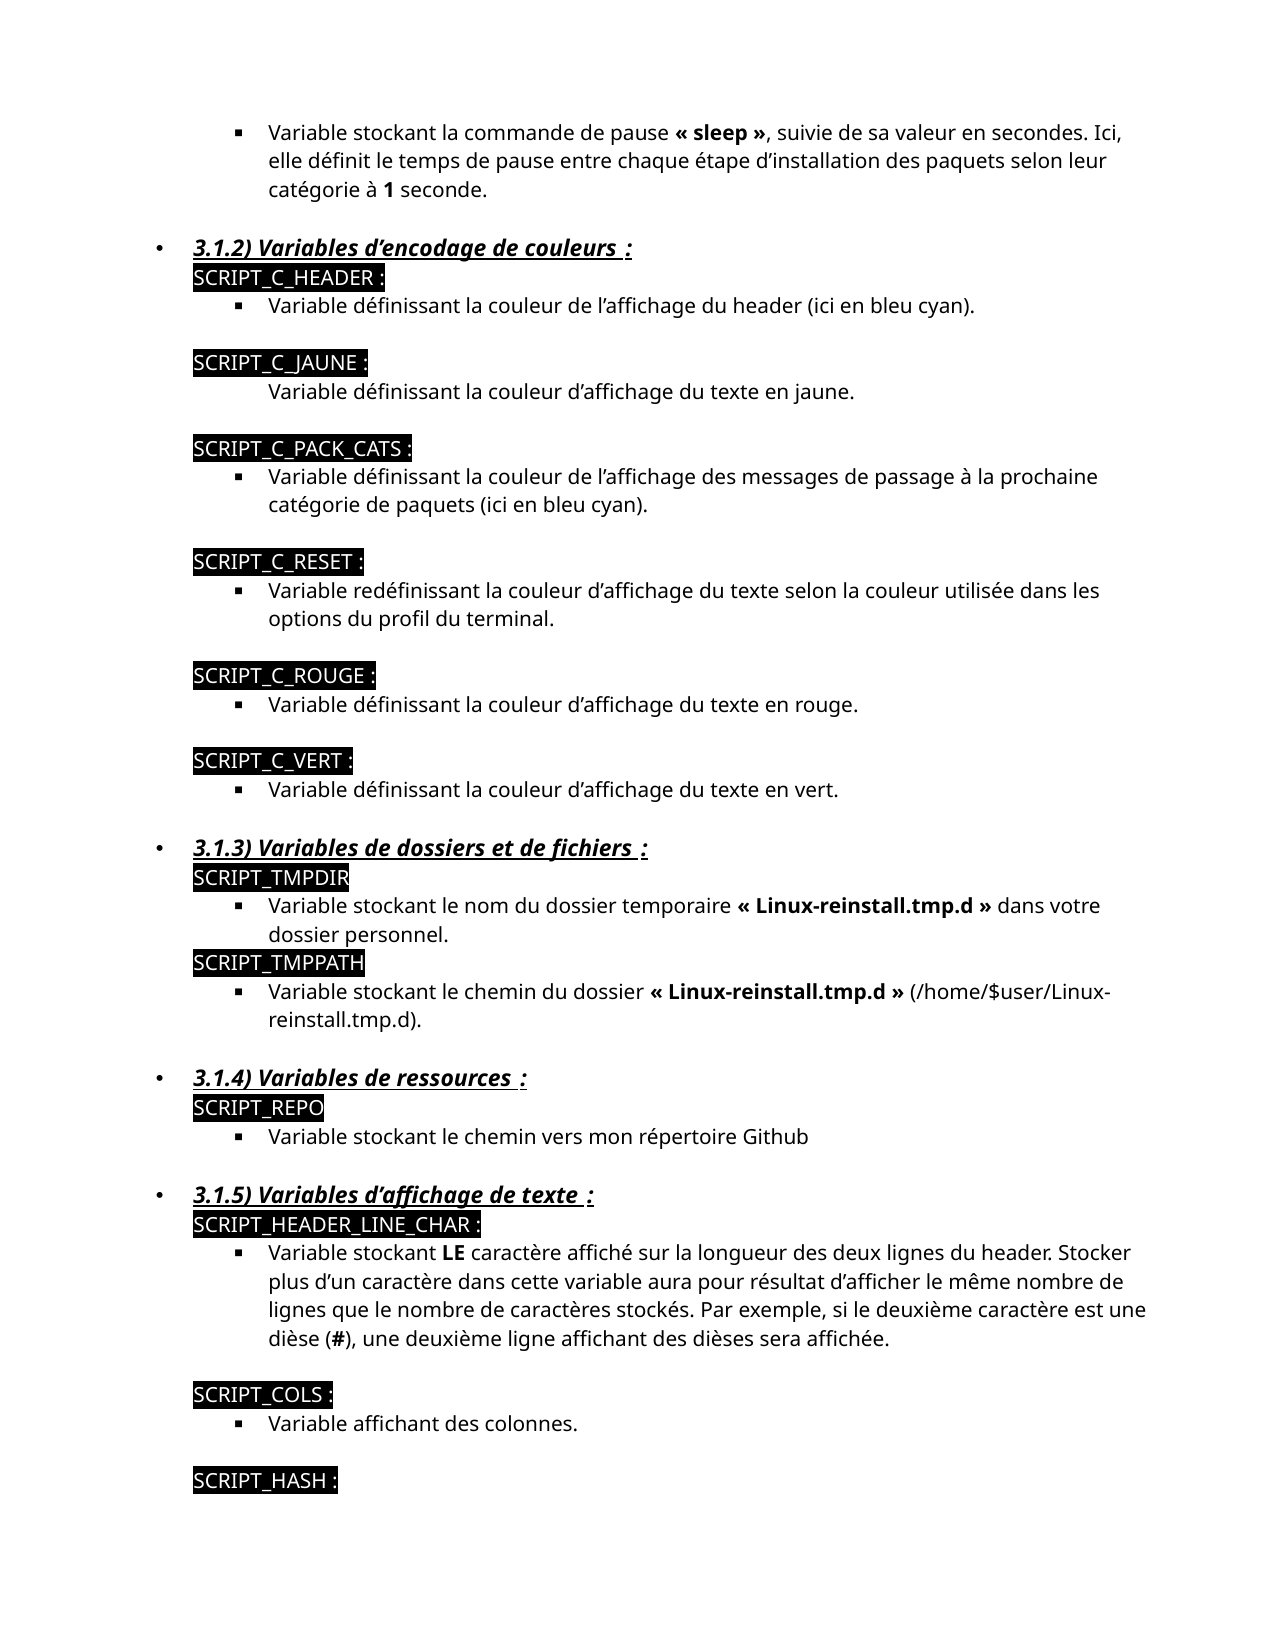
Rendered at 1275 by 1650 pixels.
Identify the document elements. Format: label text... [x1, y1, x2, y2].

list SCRIPT_C_RESET : [156, 547, 1157, 576]
list Variable stockant LE caractère affiché sur la longueur des deux lignes du header. Stocker plus d’un caractère dans cette variable aura pour résultat d’afficher le même nombre de lignes que le nombre de caractères stockés. Par exemple, si le deuxième caractère est une dièse (#), une deuxième ligne affichant des dièses sera affichée. [231, 1238, 1157, 1352]
list SCRIPT_REPO [156, 1093, 1157, 1122]
list SCRIPT_C_VERT : [156, 747, 1157, 775]
list Variable définissant la couleur de l’affichage du header (ici en bleu cyan). [231, 292, 1157, 320]
list SCRIPT_C_ROUGE : [156, 661, 1157, 690]
list SCRIPT_TMPPATH [156, 948, 1157, 977]
list 3.1.5) Variables d’affichage de texte : [156, 1179, 1157, 1210]
list SCRIPT_C_JAUNE : [156, 348, 1157, 377]
list Variable stockant le nom du dossier temporaire « Linux-reinstall.tmp.d » dans votre dossier personnel. [231, 892, 1157, 948]
list 3.1.4) Variables de ressources : [156, 1062, 1157, 1093]
list SCRIPT_HASH : [156, 1466, 1157, 1494]
list SCRIPT_HEADER_LINE_CHAR : [156, 1210, 1157, 1238]
list Variable stockant la commande de pause « sleep », suivie de sa valeur en secondes. Ici, elle définit le temps de pause entre chaque étape d’installation des paquets selon leur catégorie à 1 seconde. [231, 118, 1157, 203]
list SCRIPT_COLS : [156, 1381, 1157, 1409]
list Variable définissant la couleur de l’affichage des messages de passage à la prochaine catégorie de paquets (ici en bleu cyan). [231, 462, 1157, 519]
list SCRIPT_C_HEADER : [156, 263, 1157, 292]
list Variable définissant la couleur d’affichage du texte en rouge. [231, 690, 1157, 718]
list SCRIPT_C_PACK_CATS : [156, 434, 1157, 462]
list SCRIPT_TMPDIR [156, 863, 1157, 892]
list Variable définissant la couleur d’affichage du texte en vert. [231, 775, 1157, 803]
list Variable stockant le chemin vers mon répertoire Github [231, 1122, 1157, 1150]
list Variable stockant le chemin du dossier « Linux-reinstall.tmp.d » (/home/$user/Linux-reinstall.tmp.d). [231, 977, 1157, 1034]
list 3.1.2) Variables d’encodage de couleurs : [156, 232, 1157, 263]
list Variable affichant des colonnes. [231, 1409, 1157, 1437]
list Variable définissant la couleur d’affichage du texte en jaune. [231, 377, 1157, 405]
list 3.1.3) Variables de dossiers et de fichiers : [156, 832, 1157, 863]
list Variable redéfinissant la couleur d’affichage du texte selon la couleur utilisée dans les options du profil du terminal. [231, 576, 1157, 633]
